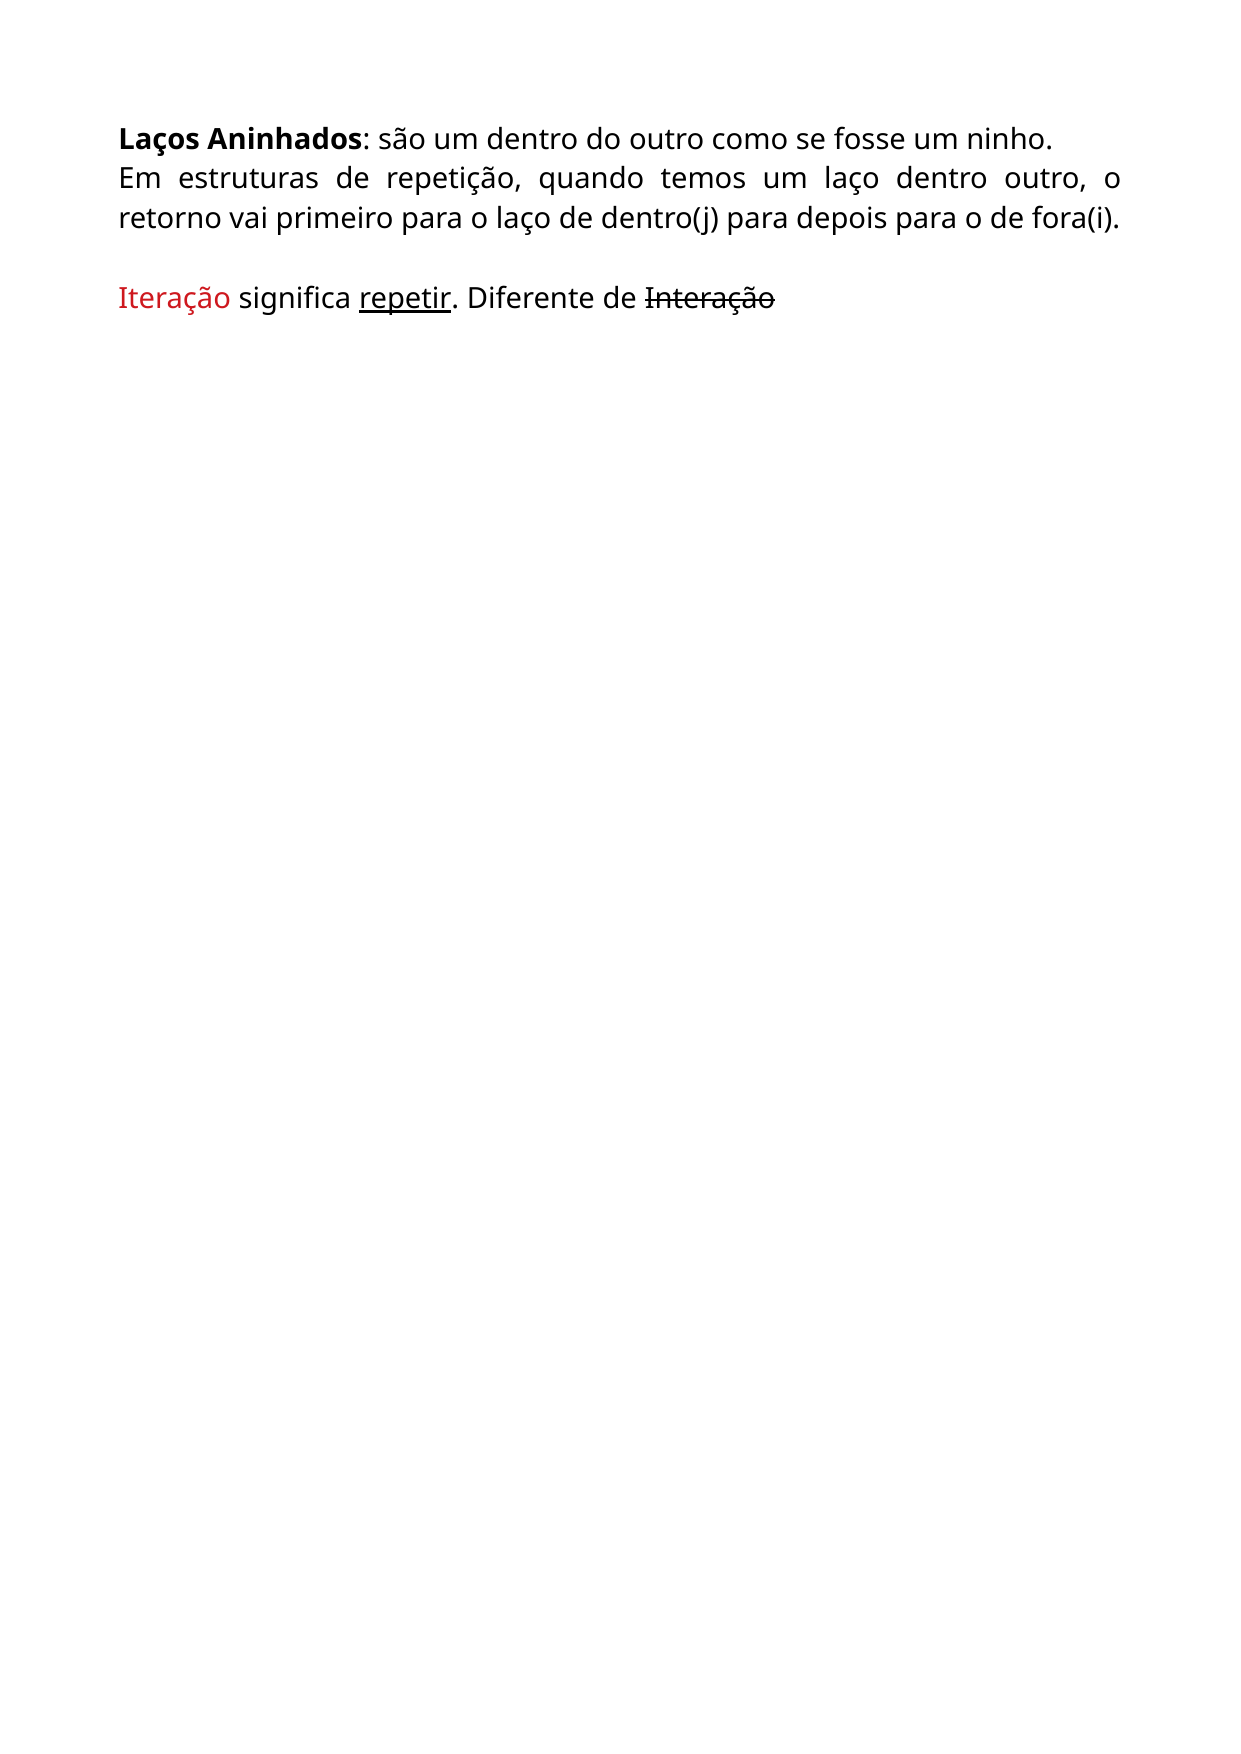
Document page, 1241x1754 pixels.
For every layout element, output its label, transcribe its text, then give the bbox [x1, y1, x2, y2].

text Em estruturas de repetição, quando temos um laço dentro outro, o retorno vai primeiro para o laço de dentro(j) para depois para o de fora(i). [118, 158, 1122, 237]
text Iteração significa repetir. Diferente de Interação [118, 277, 1169, 317]
text Laços Aninhados: são um dentro do outro como se fosse um ninho. [118, 118, 1122, 158]
